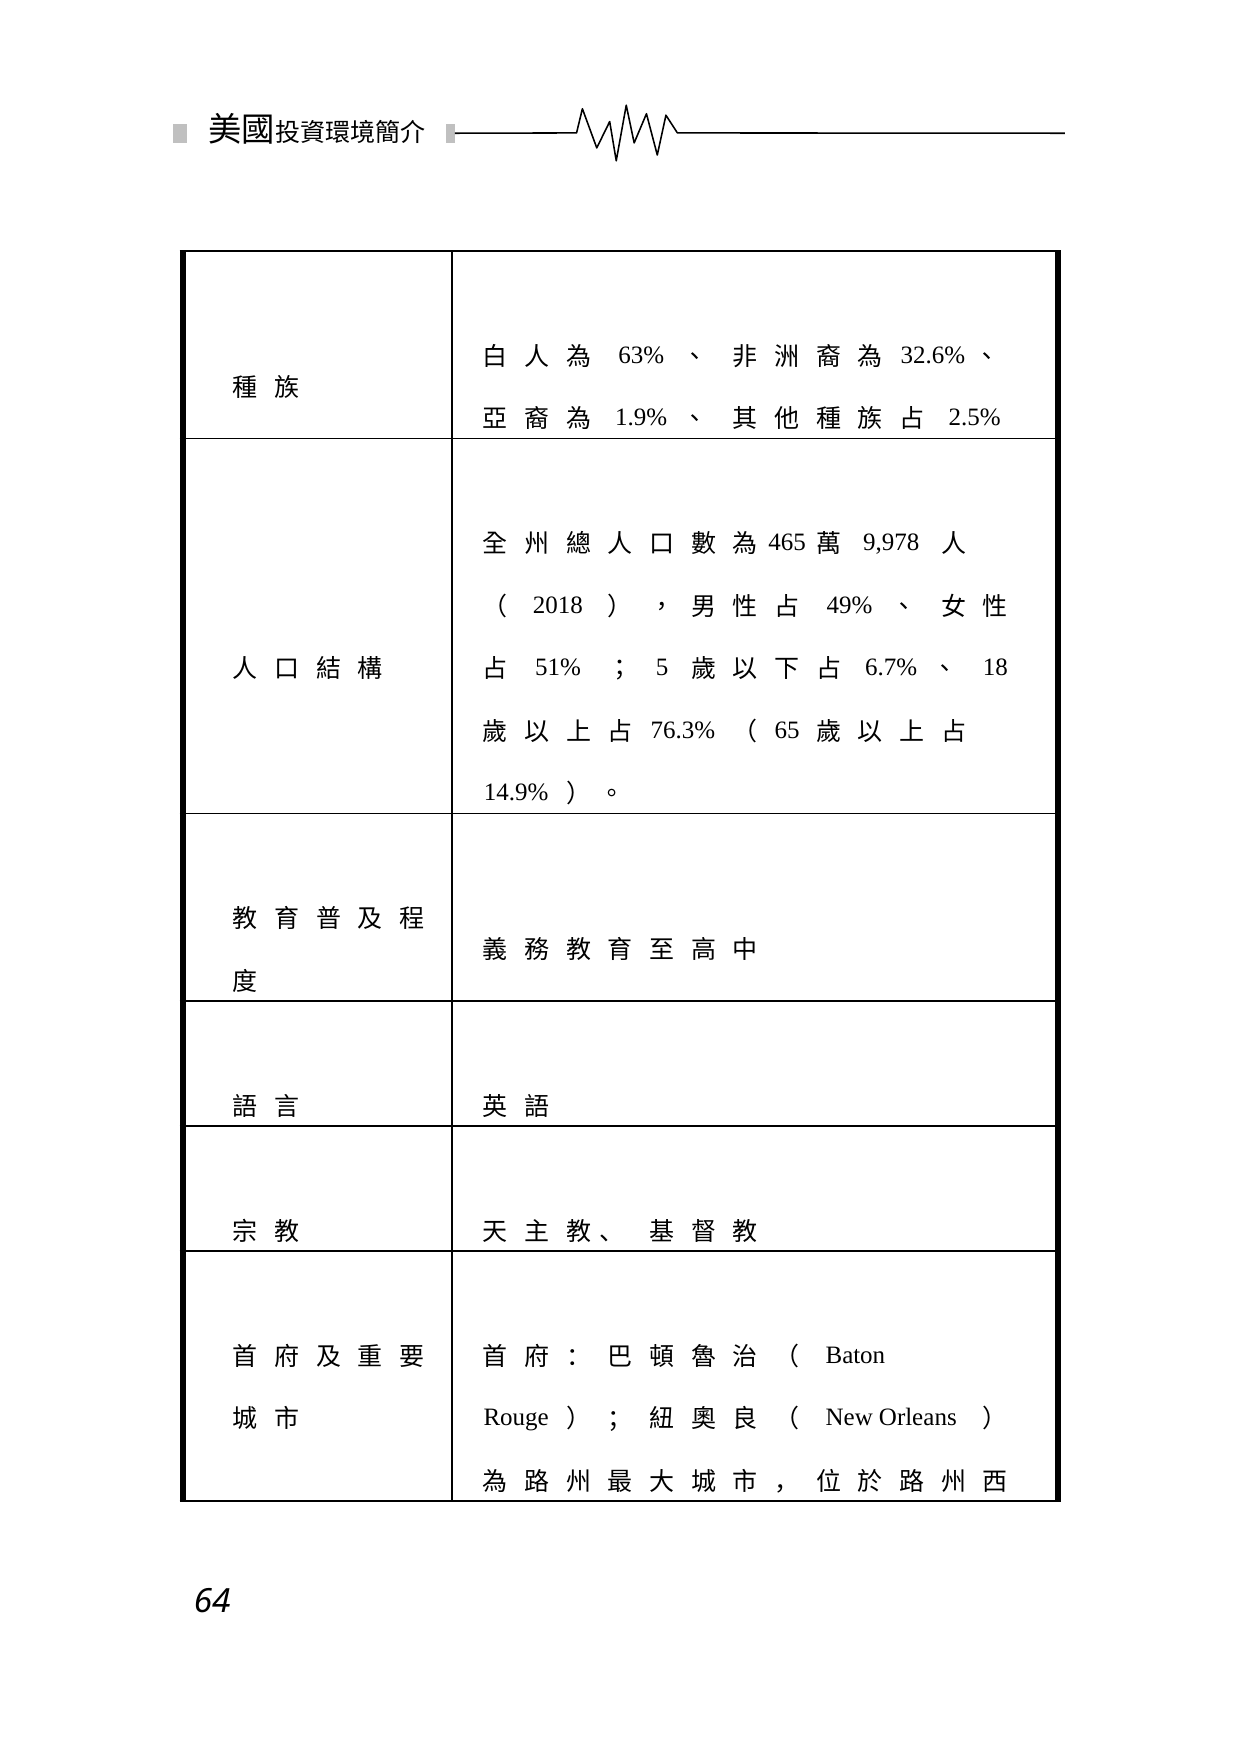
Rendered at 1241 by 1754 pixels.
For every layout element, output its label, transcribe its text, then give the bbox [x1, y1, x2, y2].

table_cell 義務教育至高中 [453, 814, 1055, 1000]
table_cell 天主教、基督教 [453, 1127, 1055, 1250]
table_cell 白人為63%、非洲裔為32.6%、亞裔為1.9%、其他種族占2.5% [453, 252, 1055, 438]
table_cell 宗教 [186, 1127, 451, 1250]
table_cell 種族 [186, 252, 451, 438]
table_cell 首府及重要城市 [186, 1252, 451, 1500]
table_cell 全州總人口數為465萬9,978人（2018），男性占49%、女性占51%；5歲以下占6.7%、18歲以上占76.3%（65歲以上占14.9%）。 [453, 439, 1055, 813]
table_cell 人口結構 [186, 439, 451, 813]
table_cell 英語 [453, 1002, 1055, 1125]
table_cell 語言 [186, 1002, 451, 1125]
table_cell 首府：巴頓魯治（Baton Rouge）；紐奧良（New Orleans）為路州最大城市，位於路州西 [453, 1252, 1055, 1500]
table_cell 教育普及程度 [186, 814, 451, 1000]
